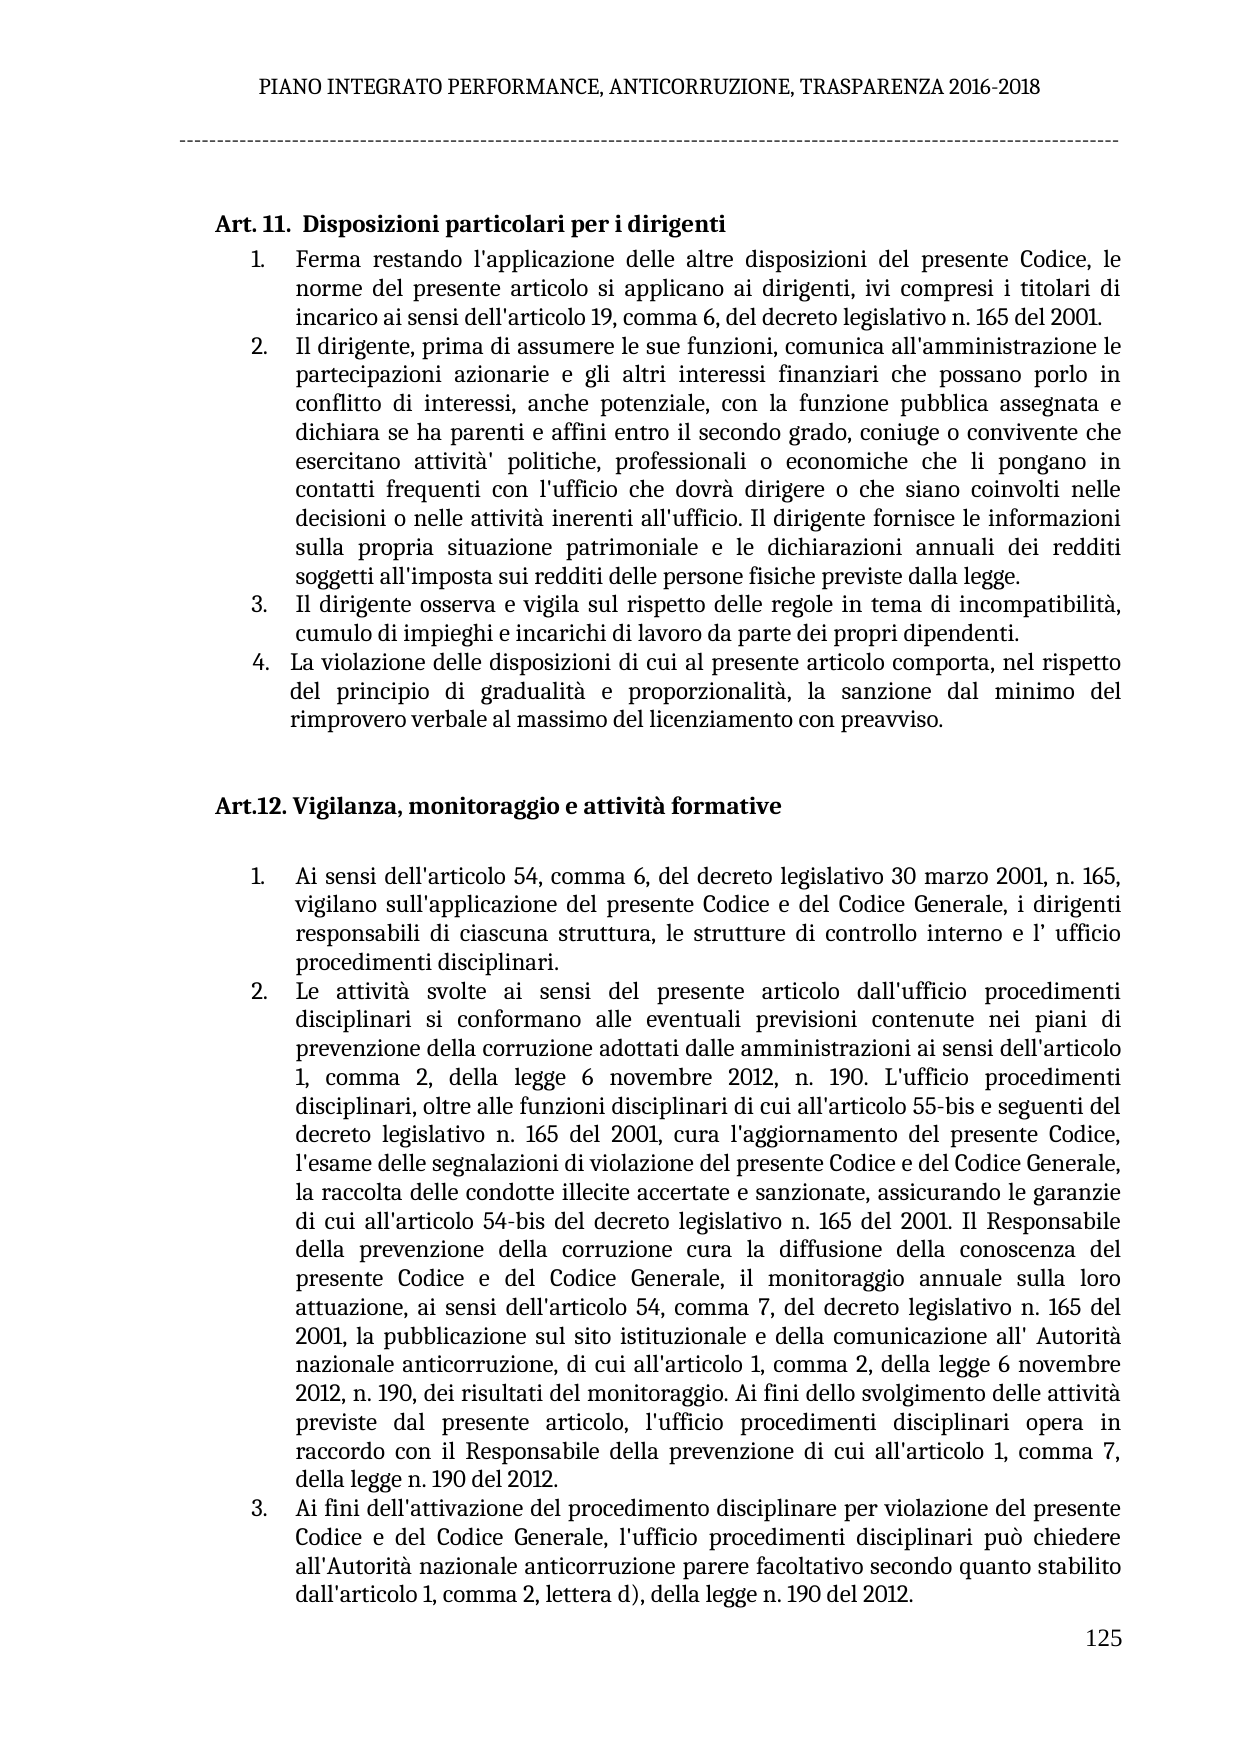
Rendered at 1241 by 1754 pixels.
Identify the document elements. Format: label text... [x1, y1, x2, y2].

list Il dirigente, prima di assumere le sue funzioni, comunica all'amministrazione le partecipazioni azionarie e gli altri interessi finanziari che possano porlo in conflitto di interessi, anche potenziale, con la funzione pubblica assegnata e dichiara se ha parenti e affini entro il secondo grado, coniuge o convivente che esercitano attività' politiche, professionali o economiche che li pongano in contatti frequenti con l'ufficio che dovrà dirigere o che siano coinvolti nelle decisioni o nelle attività inerenti all'ufficio. Il dirigente fornisce le informazioni sulla propria situazione patrimoniale e le dichiarazioni annuali dei redditi soggetti all'imposta sui redditi delle persone fisiche previste dalla legge. [251, 332, 1122, 590]
text Art.12. Vigilanza, monitoraggio e attività formative [215, 792, 1122, 820]
list La violazione delle disposizioni di cui al presente articolo comporta, nel rispetto del principio di gradualità e proporzionalità, la sanzione dal minimo del rimprovero verbale al massimo del licenziamento con preavviso. [252, 648, 1122, 734]
list Il dirigente osserva e vigila sul rispetto delle regole in tema di incompatibilità, cumulo di impieghi e incarichi di lavoro da parte dei propri dipendenti. [251, 590, 1122, 648]
list Ai sensi dell'articolo 54, comma 6, del decreto legislativo 30 marzo 2001, n. 165, vigilano sull'applicazione del presente Codice e del Codice Generale, i dirigenti responsabili di ciascuna struttura, le strutture di controllo interno e l’ ufficio procedimenti disciplinari. [251, 862, 1122, 977]
text Art. 11. Disposizioni particolari per i dirigenti [215, 210, 1122, 239]
list Le attività svolte ai sensi del presente articolo dall'ufficio procedimenti disciplinari si conformano alle eventuali previsioni contenute nei piani di prevenzione della corruzione adottati dalle amministrazioni ai sensi dell'articolo 1, comma 2, della legge 6 novembre 2012, n. 190. L'ufficio procedimenti disciplinari, oltre alle funzioni disciplinari di cui all'articolo 55-bis e seguenti del decreto legislativo n. 165 del 2001, cura l'aggiornamento del presente Codice, l'esame delle segnalazioni di violazione del presente Codice e del Codice Generale, la raccolta delle condotte illecite accertate e sanzionate, assicurando le garanzie di cui all'articolo 54-bis del decreto legislativo n. 165 del 2001. Il Responsabile della prevenzione della corruzione cura la diffusione della conoscenza del presente Codice e del Codice Generale, il monitoraggio annuale sulla loro attuazione, ai sensi dell'articolo 54, comma 7, del decreto legislativo n. 165 del 2001, la pubblicazione sul sito istituzionale e della comunicazione all' Autorità nazionale anticorruzione, di cui all'articolo 1, comma 2, della legge 6 novembre 2012, n. 190, dei risultati del monitoraggio. Ai fini dello svolgimento delle attività previste dal presente articolo, l'ufficio procedimenti disciplinari opera in raccordo con il Responsabile della prevenzione di cui all'articolo 1, comma 7, della legge n. 190 del 2012. [251, 977, 1122, 1494]
list Ai fini dell'attivazione del procedimento disciplinare per violazione del presente Codice e del Codice Generale, l'ufficio procedimenti disciplinari può chiedere all'Autorità nazionale anticorruzione parere facoltativo secondo quanto stabilito dall'articolo 1, comma 2, lettera d), della legge n. 190 del 2012. [251, 1494, 1122, 1609]
list Ferma restando l'applicazione delle altre disposizioni del presente Codice, le norme del presente articolo si applicano ai dirigenti, ivi compresi i titolari di incarico ai sensi dell'articolo 19, comma 6, del decreto legislativo n. 165 del 2001. [251, 245, 1122, 332]
